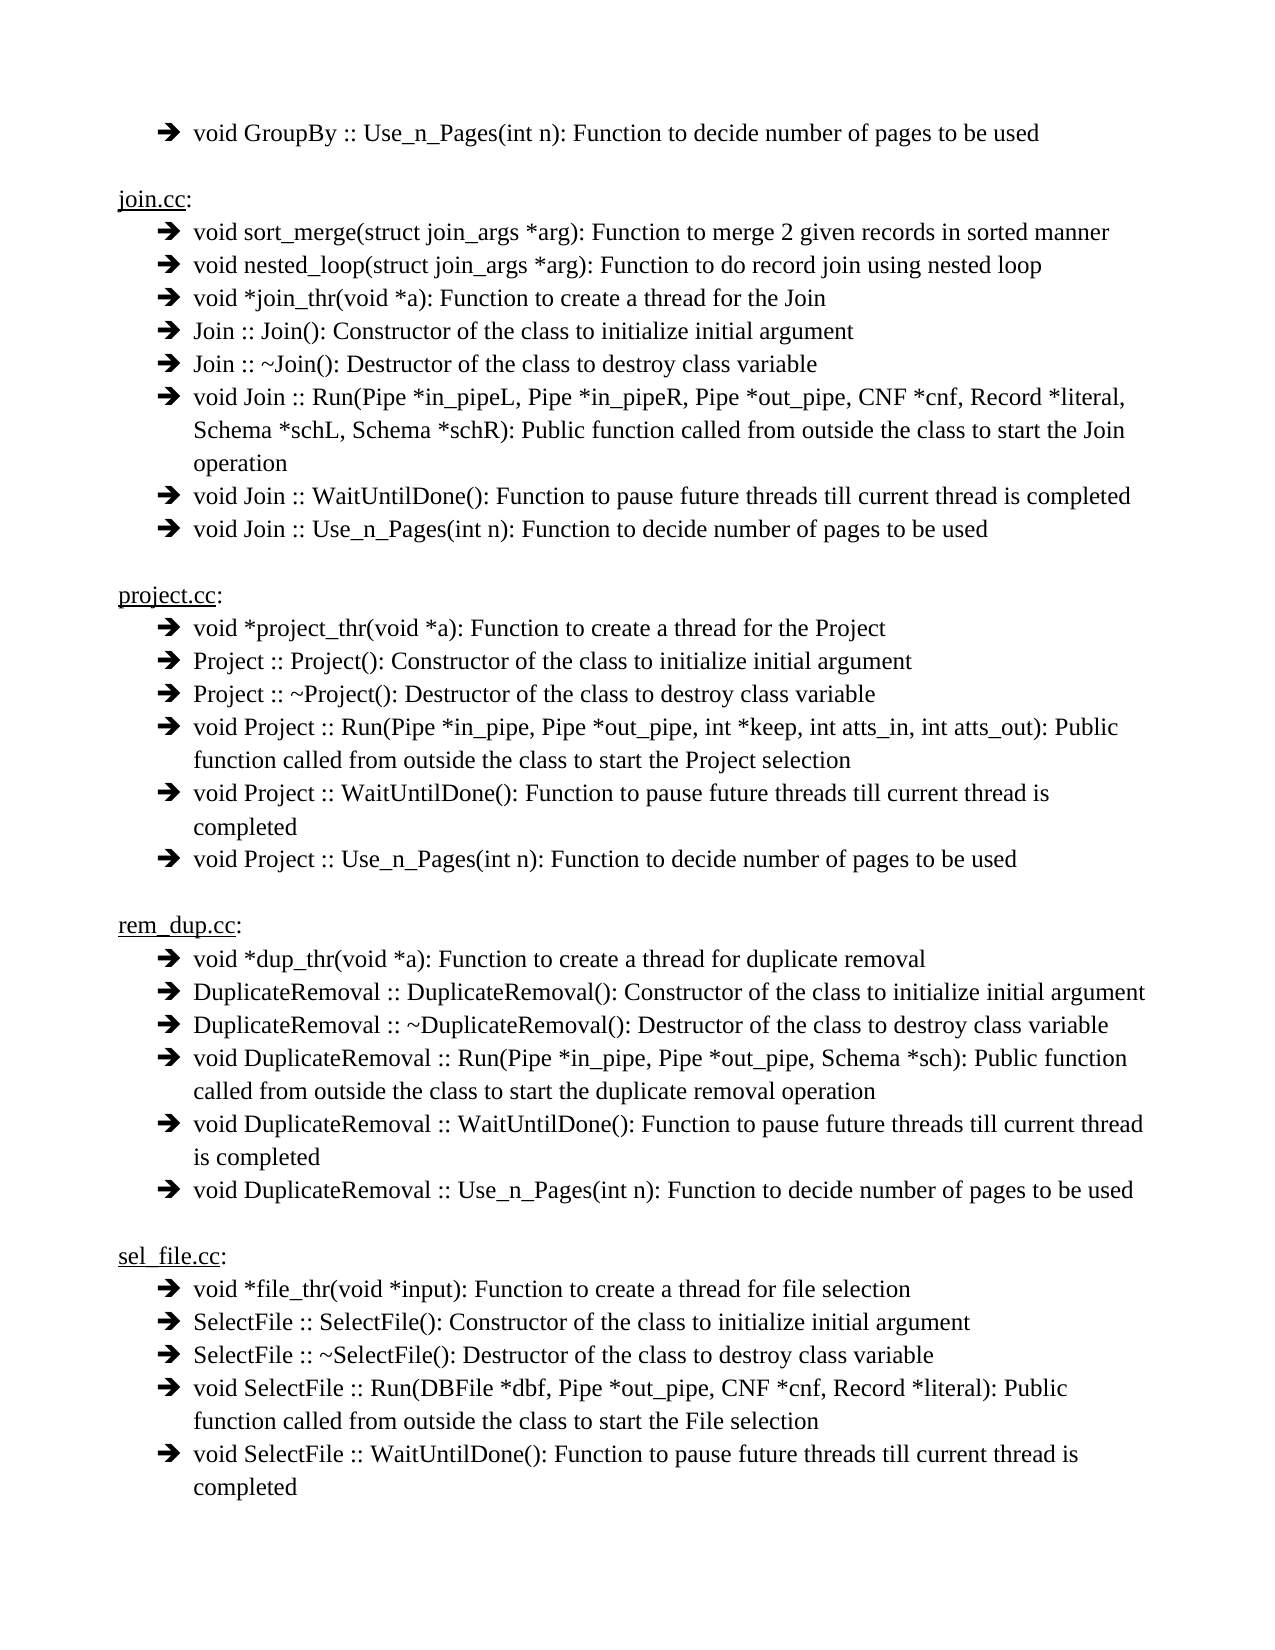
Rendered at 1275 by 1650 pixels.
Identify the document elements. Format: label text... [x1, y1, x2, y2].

list void DuplicateRemoval :: Use_n_Pages(int n): Function to decide number of pages to be used [156, 1175, 1157, 1203]
list void *file_thr(void *input): Function to create a thread for file selection [156, 1274, 1157, 1303]
list void DuplicateRemoval :: WaitUntilDone(): Function to pause future threads till current thread is completed [156, 1109, 1157, 1171]
list Project :: ~Project(): Destructor of the class to destroy class variable [156, 679, 1157, 708]
list Join :: ~Join(): Destructor of the class to destroy class variable [156, 349, 1157, 378]
list Project :: Project(): Constructor of the class to initialize initial argument [156, 646, 1157, 675]
list SelectFile :: SelectFile(): Constructor of the class to initialize initial argument [156, 1307, 1157, 1336]
list void SelectFile :: WaitUntilDone(): Function to pause future threads till current thread is completed [156, 1439, 1157, 1501]
list void *dup_thr(void *a): Function to create a thread for duplicate removal [156, 944, 1157, 972]
list void *project_thr(void *a): Function to create a thread for the Project [156, 613, 1157, 642]
list DuplicateRemoval :: DuplicateRemoval(): Constructor of the class to initialize initial argument [156, 977, 1157, 1005]
list void sort_merge(struct join_args *arg): Function to merge 2 given records in sorted manner [156, 217, 1157, 246]
text rem_dup.cc: [118, 911, 1157, 939]
list void Project :: Use_n_Pages(int n): Function to decide number of pages to be used [156, 844, 1157, 873]
list void Project :: WaitUntilDone(): Function to pause future threads till current thread is completed [156, 778, 1157, 840]
list void nested_loop(struct join_args *arg): Function to do record join using nested loop [156, 250, 1157, 279]
list Join :: Join(): Constructor of the class to initialize initial argument [156, 316, 1157, 345]
text project.cc: [118, 580, 1157, 609]
list void Join :: WaitUntilDone(): Function to pause future threads till current thread is completed [156, 481, 1157, 510]
list void *join_thr(void *a): Function to create a thread for the Join [156, 283, 1157, 312]
text sel_file.cc: [118, 1241, 1157, 1269]
list void SelectFile :: Run(DBFile *dbf, Pipe *out_pipe, CNF *cnf, Record *literal): Public function called from outside the class to start the File selection [156, 1373, 1157, 1435]
list DuplicateRemoval :: ~DuplicateRemoval(): Destructor of the class to destroy class variable [156, 1010, 1157, 1038]
list void Project :: Run(Pipe *in_pipe, Pipe *out_pipe, int *keep, int atts_in, int atts_out): Public function called from outside the class to start the Project selection [156, 712, 1157, 774]
list void DuplicateRemoval :: Run(Pipe *in_pipe, Pipe *out_pipe, Schema *sch): Public function called from outside the class to start the duplicate removal operation [156, 1043, 1157, 1104]
list SelectFile :: ~SelectFile(): Destructor of the class to destroy class variable [156, 1340, 1157, 1369]
list void Join :: Use_n_Pages(int n): Function to decide number of pages to be used [156, 514, 1157, 543]
text join.cc: [118, 184, 1157, 213]
list void Join :: Run(Pipe *in_pipeL, Pipe *in_pipeR, Pipe *out_pipe, CNF *cnf, Record *literal, Schema *schL, Schema *schR): Public function called from outside the class to start the Join operation [156, 382, 1157, 477]
list void GroupBy :: Use_n_Pages(int n): Function to decide number of pages to be used [156, 118, 1157, 147]
